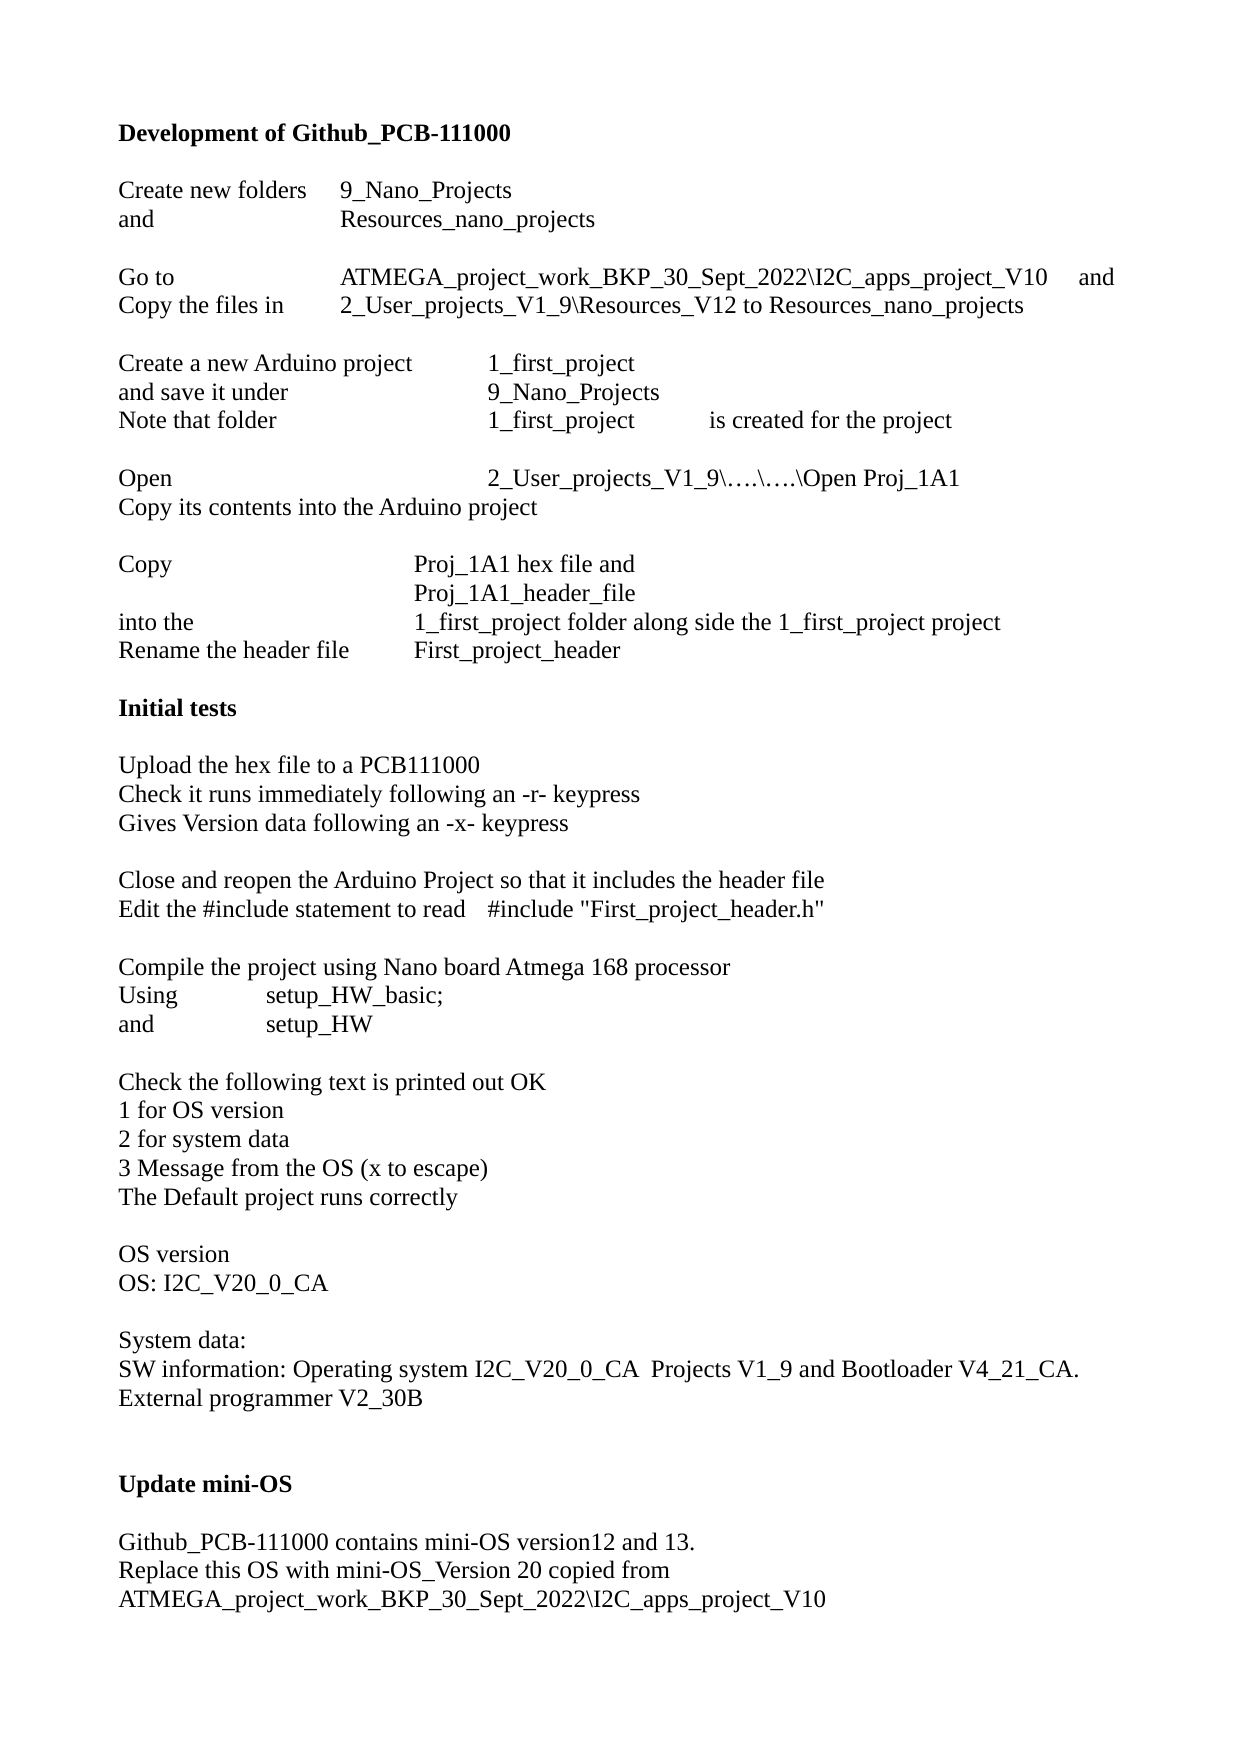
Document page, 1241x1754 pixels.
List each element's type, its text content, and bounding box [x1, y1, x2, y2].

text Go to ATMEGA_project_work_BKP_30_Sept_2022\I2C_apps_project_V10 and [118, 262, 1122, 291]
text Edit the #include statement to read #include "First_project_header.h" [118, 894, 1122, 923]
text Initial tests [118, 693, 1122, 722]
text and Resources_nano_projects [118, 204, 1122, 233]
text OS: I2C_V20_0_CA [118, 1268, 1122, 1297]
text Proj_1A1_header_file [118, 578, 1122, 607]
text Close and reopen the Arduino Project so that it includes the header file [118, 866, 1122, 894]
text Compile the project using Nano board Atmega 168 processor [118, 952, 1122, 981]
text Github_PCB-111000 contains mini-OS version12 and 13. [118, 1527, 1122, 1556]
text Create a new Arduino project 1_first_project [118, 348, 1122, 377]
text Open 2_User_projects_V1_9\….\….\Open Proj_1A1 [118, 463, 1122, 492]
text OS version [118, 1239, 1122, 1268]
text Check the following text is printed out OK [118, 1067, 1122, 1096]
text Update mini-OS [118, 1469, 1122, 1498]
text 3 Message from the OS (x to escape) [118, 1153, 1122, 1182]
text into the 1_first_project folder along side the 1_first_project project [118, 607, 1122, 636]
text Using setup_HW_basic; [118, 981, 1122, 1009]
text Check it runs immediately following an -r- keypress [118, 779, 1122, 808]
text and setup_HW [118, 1009, 1122, 1038]
text SW information: Operating system I2C_V20_0_CA Projects V1_9 and Bootloader V4_21_CA. External programmer V2_30B [118, 1354, 1122, 1412]
text Rename the header file First_project_header [118, 636, 1122, 664]
text ATMEGA_project_work_BKP_30_Sept_2022\I2C_apps_project_V10 [118, 1584, 1122, 1613]
text 2 for system data [118, 1124, 1122, 1153]
text Gives Version data following an -x- keypress [118, 808, 1122, 837]
text The Default project runs correctly [118, 1182, 1122, 1211]
text System data: [118, 1326, 1122, 1354]
text Replace this OS with mini-OS_Version 20 copied from [118, 1556, 1122, 1584]
text and save it under 9_Nano_Projects [118, 377, 1122, 406]
text 1 for OS version [118, 1096, 1122, 1124]
text Create new folders 9_Nano_Projects [118, 176, 1122, 204]
text Copy its contents into the Arduino project [118, 492, 1122, 521]
text Copy Proj_1A1 hex file and [118, 549, 1122, 578]
text Development of Github_PCB-111000 [118, 118, 1122, 147]
text Upload the hex file to a PCB111000 [118, 751, 1122, 779]
text Copy the files in 2_User_projects_V1_9\Resources_V12 to Resources_nano_projects [118, 291, 1122, 319]
text Note that folder 1_first_project is created for the project [118, 406, 1122, 434]
